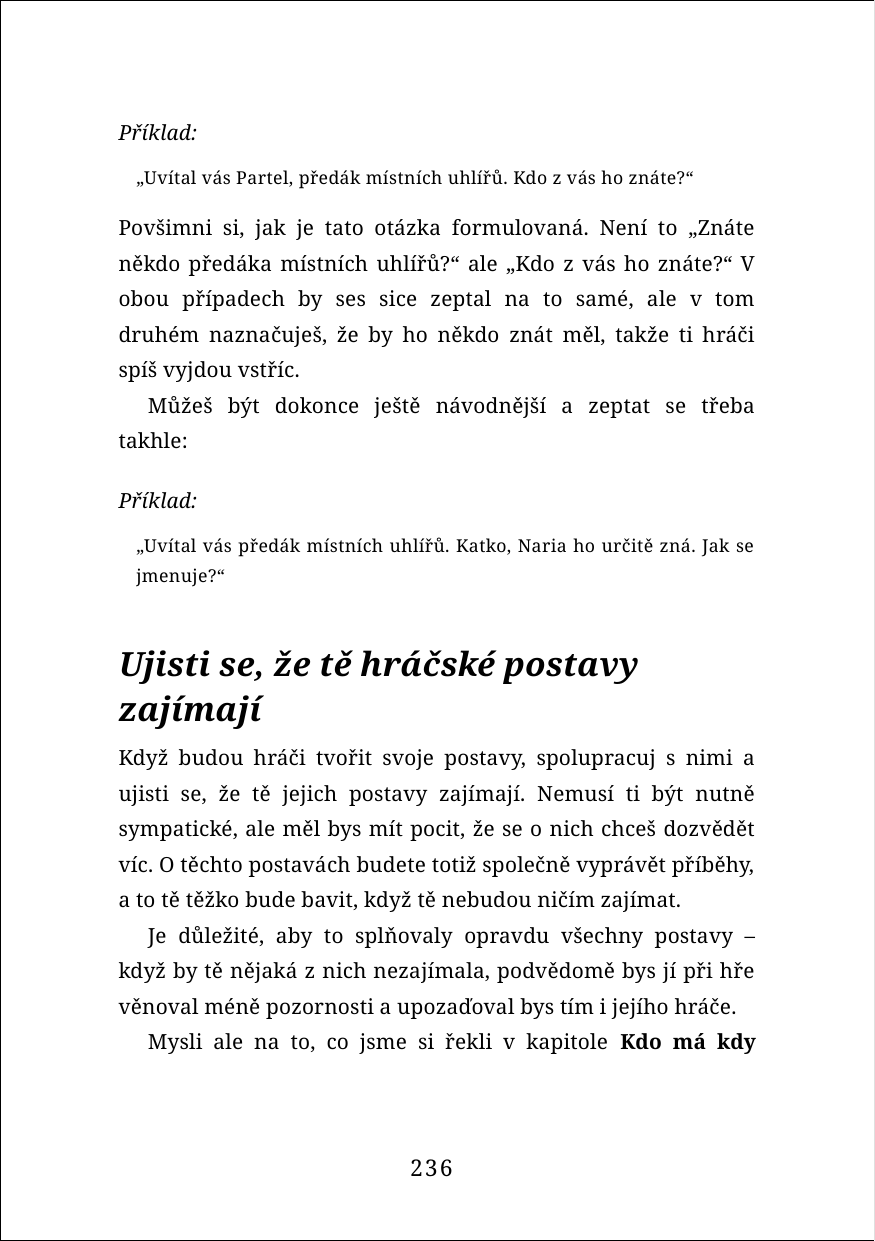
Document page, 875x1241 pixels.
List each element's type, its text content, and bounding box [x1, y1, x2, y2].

text Příklad: [118, 486, 756, 514]
text Povšimni si, jak je tato otázka formulovaná. Není to „Znáte někdo předáka místních uhlířů?“ ale „Kdo z vás ho znáte?“ V obou případech by ses sice zeptal na to samé, ale v tom druhém naznačuješ, že by ho někdo znát měl, takže ti hráči spíš vyjdou vstříc. Můžeš být dokonce ještě návodnější a zeptat se třeba takhle: [118, 213, 756, 455]
subtitle Ujisti se, že tě hráčské postavy zajímají [118, 641, 756, 732]
text Příklad: [118, 118, 756, 147]
text „Uvítal vás Partel, předák místních uhlířů. Kdo z vás ho znáte?“ [136, 166, 756, 190]
text Když budou hráči tvořit svoje postavy, spolupracuj s nimi a ujisti se, že tě jejich postavy zajímají. Nemusí ti být nutně sympatické, ale měl bys mít pocit, že se o nich chceš dozvědět víc. O těchto postavách budete totiž společně vyprávět příběhy, a to tě těžko bude bavit, když tě nebudou ničím zajímat. Je důležité, aby to splňovaly opravdu všechny postavy – když by tě nějaká z nich nezajímala, podvědomě bys jí při hře věnoval méně pozornosti a upozaďoval bys tím i jejího hráče. Mysli ale na to, co jsme si řekli v kapitole Kdo má kdy [118, 743, 756, 1056]
text „Uvítal vás předák místních uhlířů. Katko, Naria ho určitě zná. Jak se jmenuje?“ [136, 533, 756, 587]
